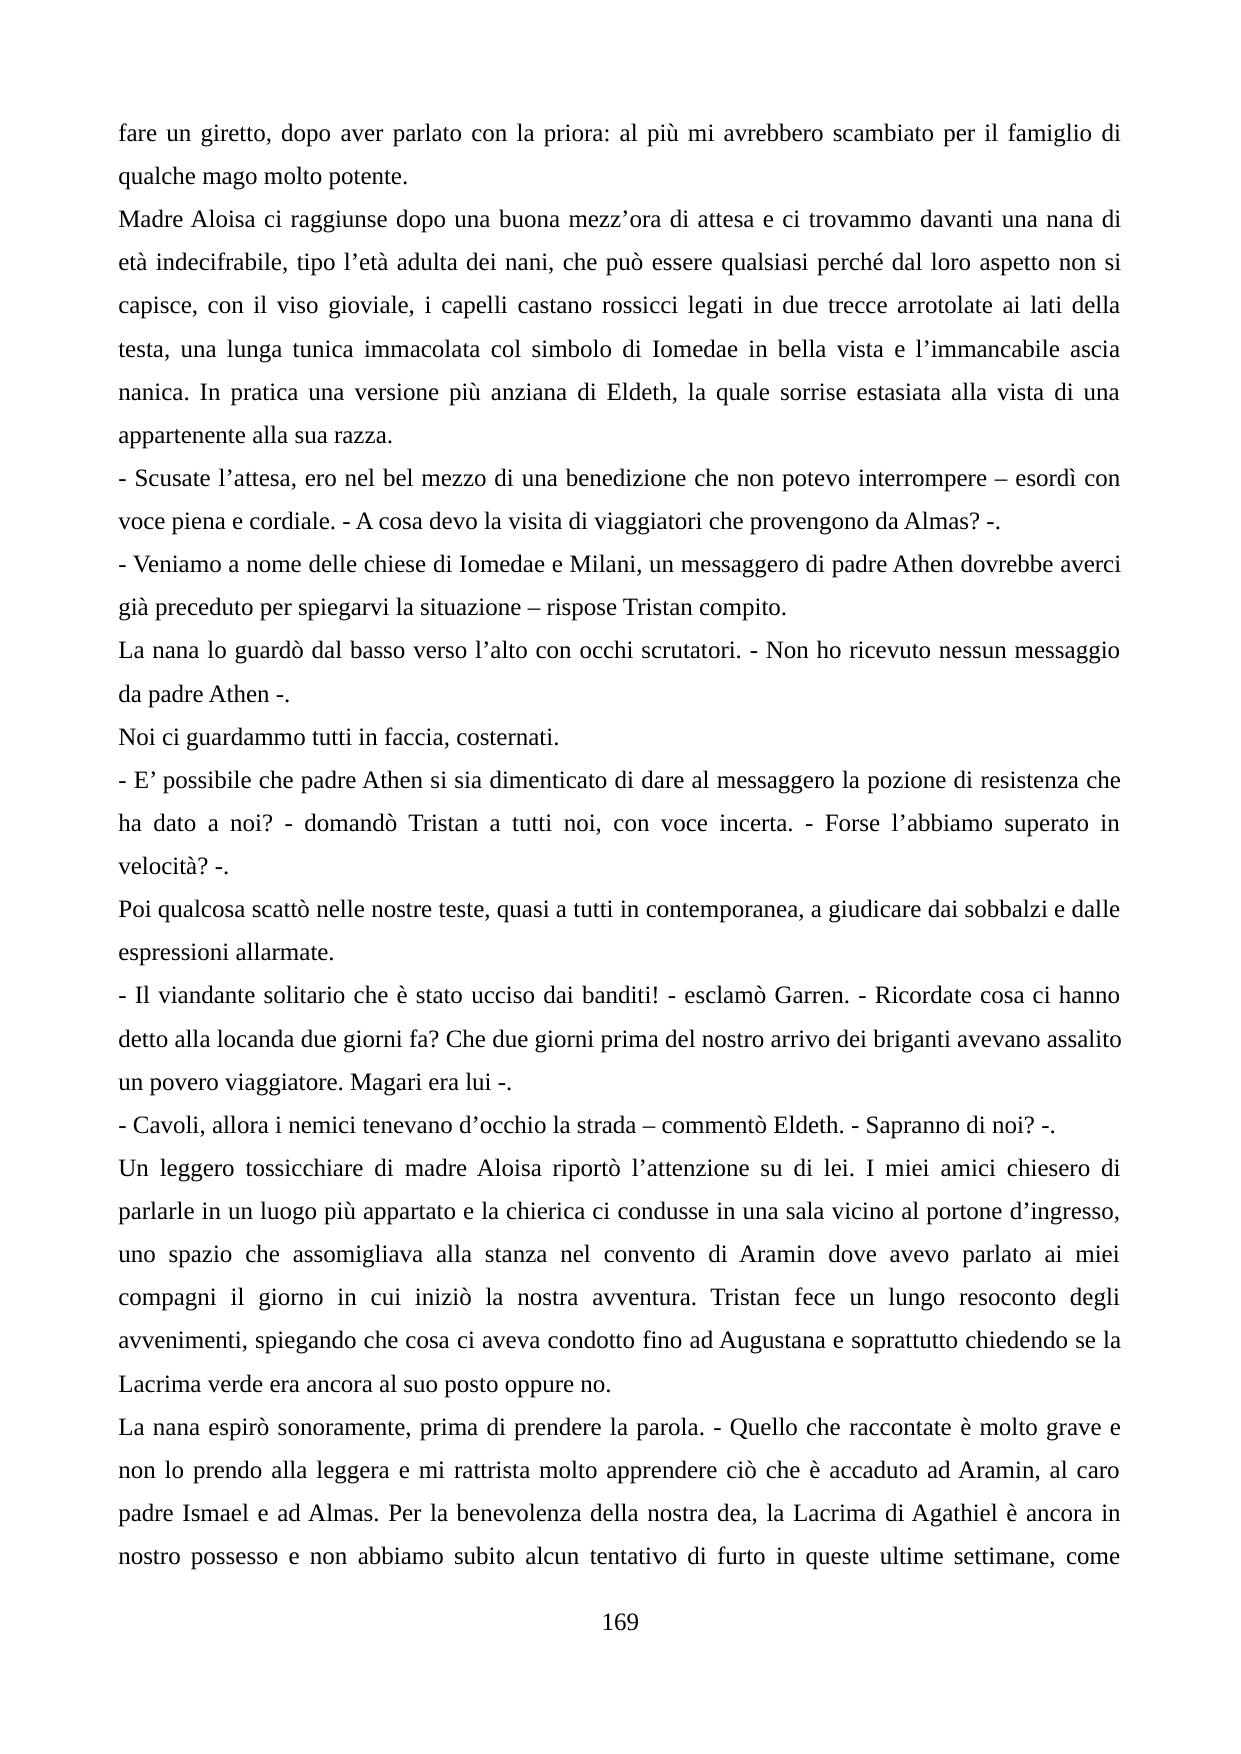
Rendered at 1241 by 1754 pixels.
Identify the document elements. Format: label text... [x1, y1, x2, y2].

text Madre Aloisa ci raggiunse dopo una buona mezz’ora di attesa e ci trovammo davanti una nana di età indecifrabile, tipo l’età adulta dei nani, che può essere qualsiasi perché dal loro aspetto non si capisce, con il viso gioviale, i capelli castano rossicci legati in due trecce arrotolate ai lati della testa, una lunga tunica immacolata col simbolo di Iomedae in bella vista e l’immancabile ascia nanica. In pratica una versione più anziana di Eldeth, la quale sorrise estasiata alla vista di una appartenente alla sua razza. [118, 204, 1122, 449]
text La nana espirò sonoramente, prima di prendere la parola. - Quello che raccontate è molto grave e non lo prendo alla leggera e mi rattrista molto apprendere ciò che è accaduto ad Aramin, al caro padre Ismael e ad Almas. Per la benevolenza della nostra dea, la Lacrima di Agathiel è ancora in nostro possesso e non abbiamo subito alcun tentativo di furto in queste ultime settimane, come [118, 1412, 1122, 1570]
text - E’ possibile che padre Athen si sia dimenticato di dare al messaggero la pozione di resistenza che ha dato a noi? - domandò Tristan a tutti noi, con voce incerta. - Forse l’abbiamo superato in velocità? -. [118, 765, 1122, 880]
text Noi ci guardammo tutti in faccia, costernati. [118, 722, 1122, 751]
text Poi qualcosa scattò nelle nostre teste, quasi a tutti in contemporanea, a giudicare dai sobbalzi e dalle espressioni allarmate. [118, 894, 1122, 966]
text - Veniamo a nome delle chiese di Iomedae e Milani, un messaggero di padre Athen dovrebbe averci già preceduto per spiegarvi la situazione – rispose Tristan compito. [118, 549, 1122, 621]
text La nana lo guardò dal basso verso l’alto con occhi scrutatori. - Non ho ricevuto nessun messaggio da padre Athen -. [118, 636, 1122, 707]
text - Cavoli, allora i nemici tenevano d’occhio la strada – commentò Eldeth. - Sapranno di noi? -. [118, 1110, 1122, 1139]
text - Scusate l’attesa, ero nel bel mezzo di una benedizione che non potevo interrompere – esordì con voce piena e cordiale. - A cosa devo la visita di viaggiatori che provengono da Almas? -. [118, 463, 1122, 535]
text Un leggero tossicchiare di madre Aloisa riportò l’attenzione su di lei. I miei amici chiesero di parlarle in un luogo più appartato e la chierica ci condusse in una sala vicino al portone d’ingresso, uno spazio che assomigliava alla stanza nel convento di Aramin dove avevo parlato ai miei compagni il giorno in cui iniziò la nostra avventura. Tristan fece un lungo resoconto degli avvenimenti, spiegando che cosa ci aveva condotto fino ad Augustana e soprattutto chiedendo se la Lacrima verde era ancora al suo posto oppure no. [118, 1153, 1122, 1397]
text fare un giretto, dopo aver parlato con la priora: al più mi avrebbero scambiato per il famiglio di qualche mago molto potente. [118, 118, 1122, 190]
text - Il viandante solitario che è stato ucciso dai banditi! - esclamò Garren. - Ricordate cosa ci hanno detto alla locanda due giorni fa? Che due giorni prima del nostro arrivo dei briganti avevano assalito un povero viaggiatore. Magari era lui -. [118, 981, 1122, 1096]
